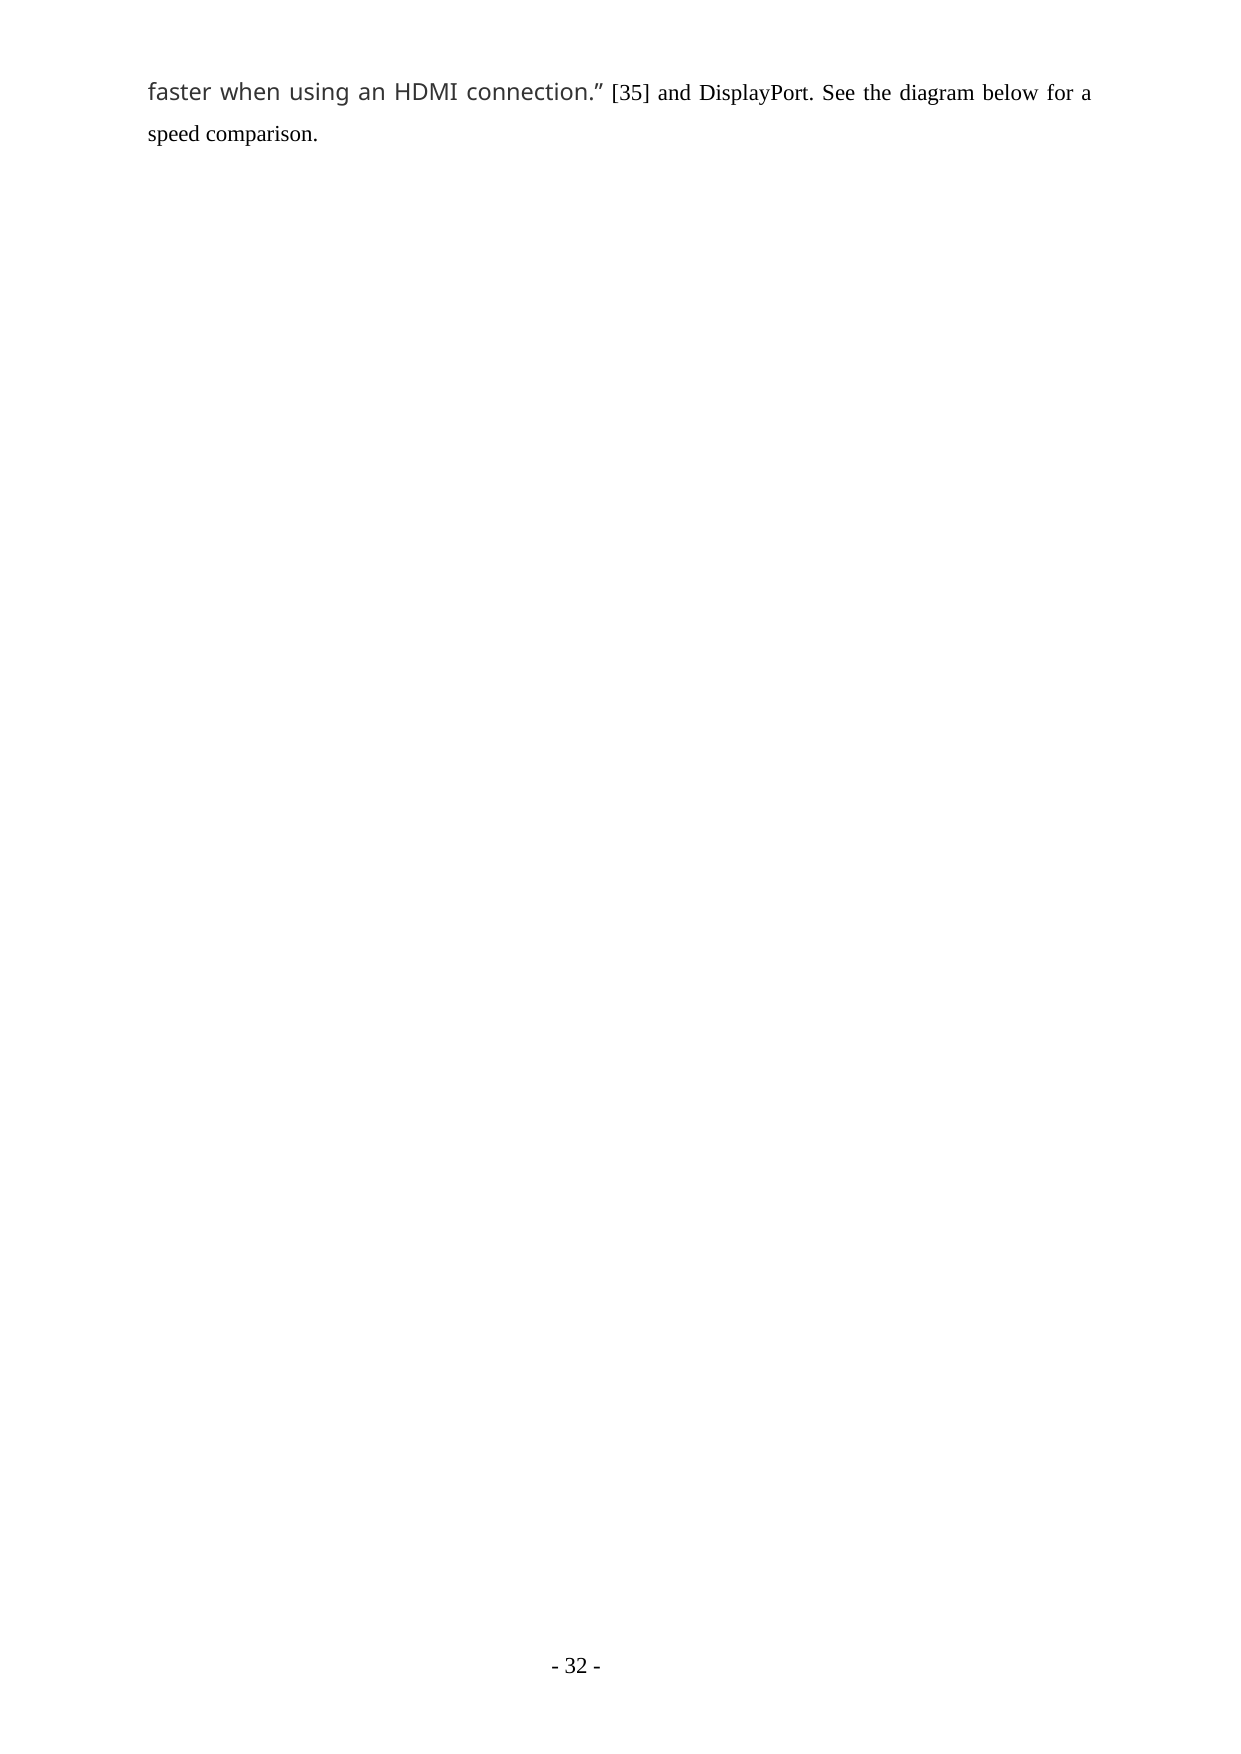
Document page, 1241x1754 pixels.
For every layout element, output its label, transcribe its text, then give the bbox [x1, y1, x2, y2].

text faster when using an HDMI connection.” [35] and DisplayPort. See the diagram below for a speed comparison. [148, 75, 1092, 146]
